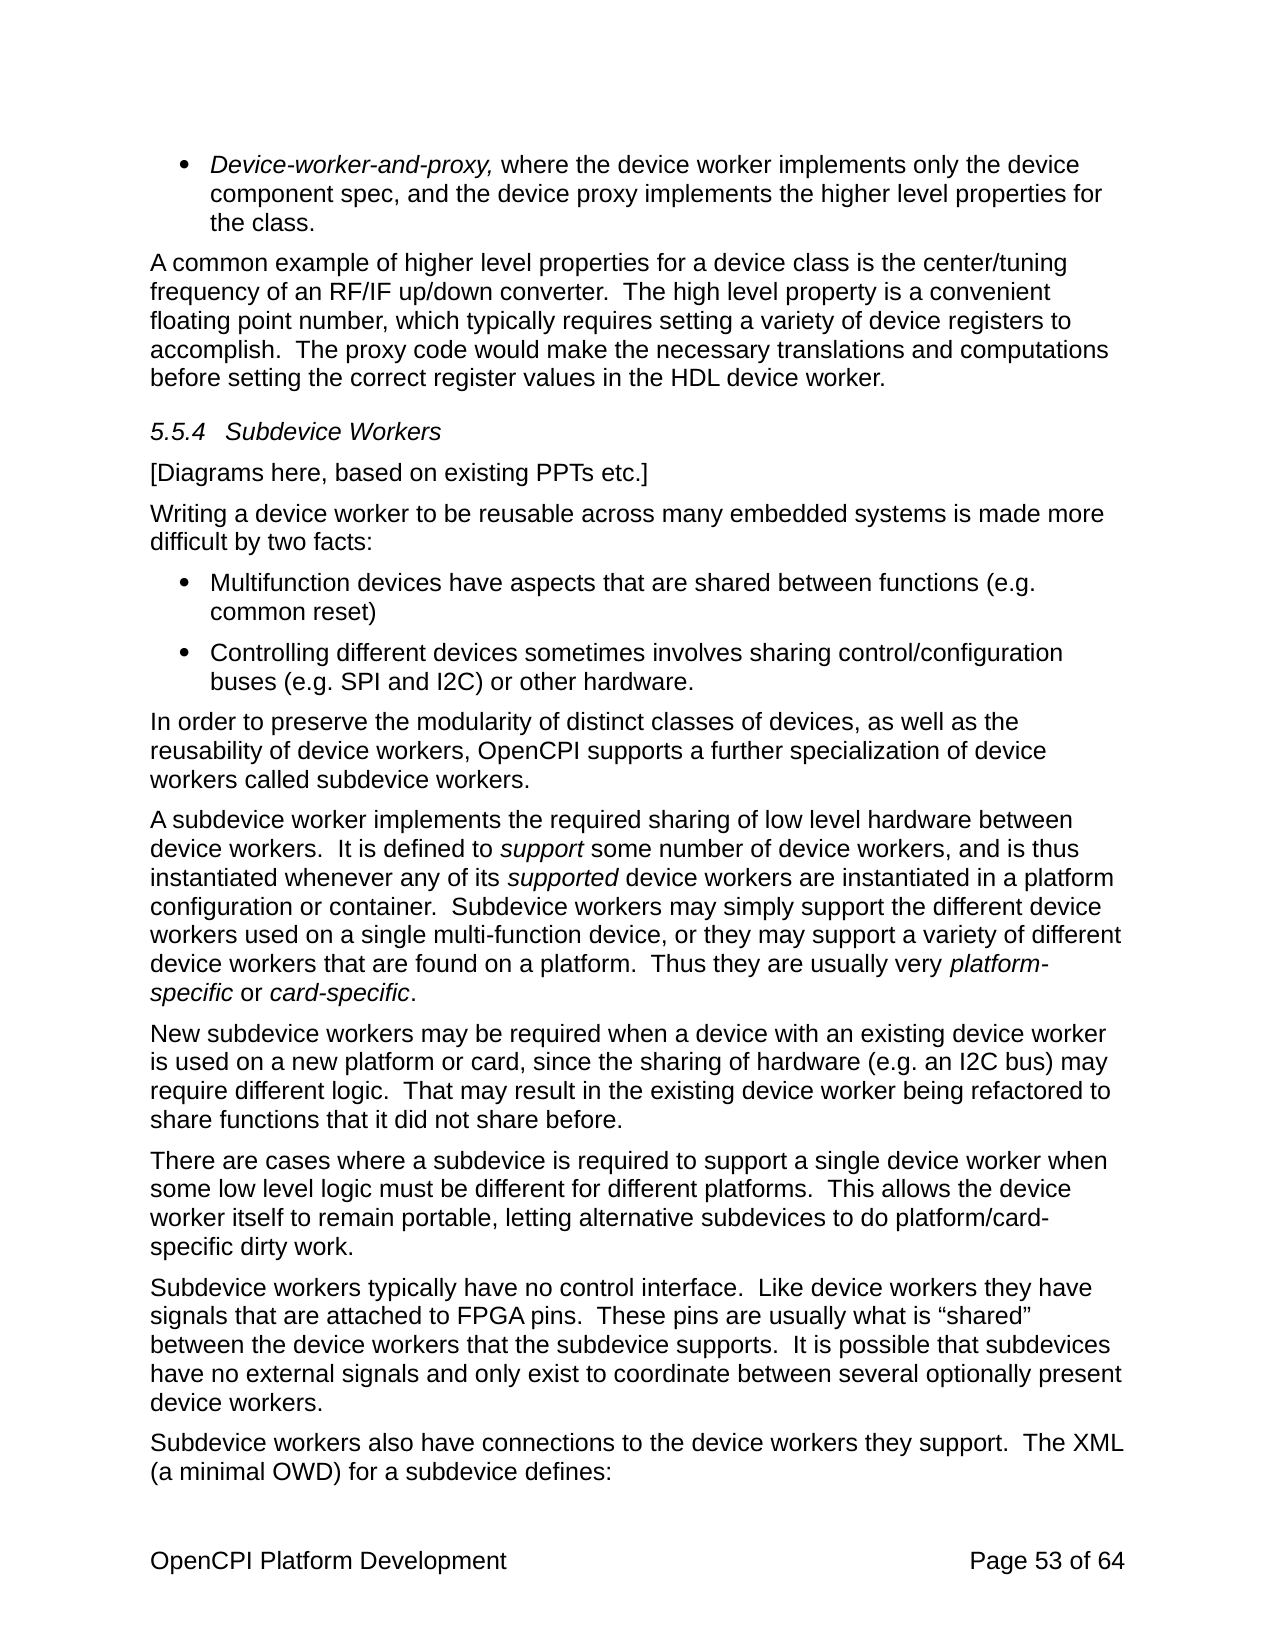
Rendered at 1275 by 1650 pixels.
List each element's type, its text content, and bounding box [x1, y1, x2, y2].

text In order to preserve the modularity of distinct classes of devices, as well as the reusability of device workers, OpenCPI supports a further specialization of device workers called subdevice workers. [150, 707, 1125, 793]
text A subdevice worker implements the required sharing of low level hardware between device workers. It is defined to support some number of device workers, and is thus instantiated whenever any of its supported device workers are instantiated in a platform configuration or container. Subdevice workers may simply support the different device workers used on a single multi-function device, or they may support a variety of different device workers that are found on a platform. Thus they are usually very platform-specific or card-specific. [150, 805, 1125, 1007]
text [Diagrams here, based on existing PPTs etc.] [150, 458, 1125, 487]
list Controlling different devices sometimes involves sharing control/configuration buses (e.g. SPI and I2C) or other hardware. [180, 638, 1125, 695]
list Device-worker-and-proxy, where the device worker implements only the device component spec, and the device proxy implements the higher level properties for the class. [180, 150, 1125, 236]
text Subdevice workers also have connections to the device workers they support. The XML (a minimal OWD) for a subdevice defines: [150, 1428, 1125, 1486]
text New subdevice workers may be required when a device with an existing device worker is used on a new platform or card, since the sharing of hardware (e.g. an I2C bus) may require different logic. That may result in the existing device worker being refactored to share functions that it did not share before. [150, 1019, 1125, 1134]
list Multifunction devices have aspects that are shared between functions (e.g. common reset) [180, 568, 1125, 626]
text Subdevice workers typically have no control interface. Like device workers they have signals that are attached to FPGA pins. These pins are usually what is “shared” between the device workers that the subdevice supports. It is possible that subdevices have no external signals and only exist to coordinate between several optionally present device workers. [150, 1273, 1125, 1416]
text A common example of higher level properties for a device class is the center/tuning frequency of an RF/IF up/down converter. The high level property is a convenient floating point number, which typically requires setting a variety of device registers to accomplish. The proxy code would make the necessary translations and computations before setting the correct register values in the HDL device worker. [150, 248, 1125, 392]
text Writing a device worker to be reusable across many embedded systems is made more difficult by two facts: [150, 498, 1125, 556]
text There are cases where a subdevice is required to support a single device worker when some low level logic must be different for different platforms. This allows the device worker itself to remain portable, letting alternative subdevices to do platform/card-specific dirty work. [150, 1146, 1125, 1261]
